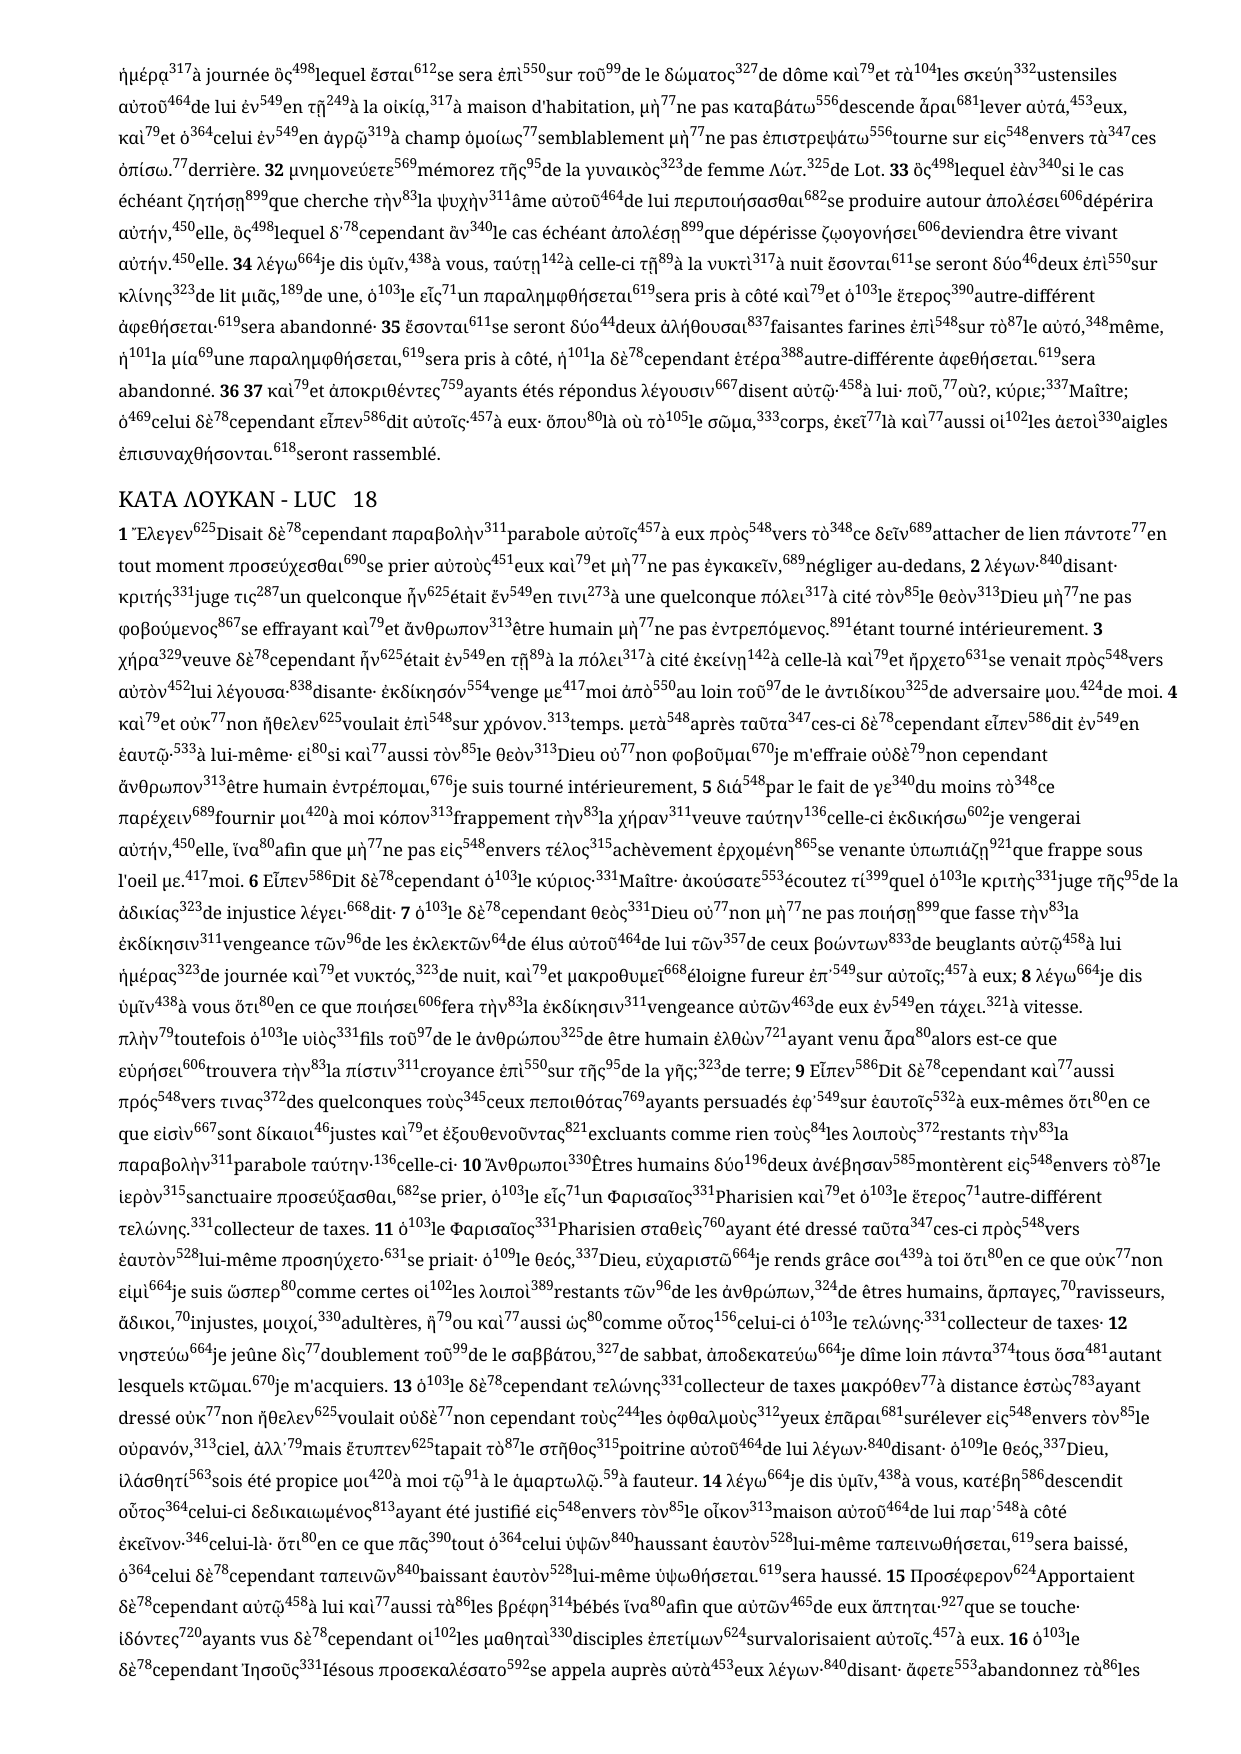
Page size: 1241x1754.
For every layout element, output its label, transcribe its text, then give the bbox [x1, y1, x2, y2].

text ΚΑΤΑ ΛΟΥΚΑΝ - LUC 18 [118, 484, 1181, 514]
text 1 Ἔλεγεν625Disait δὲ78cependant παραβολὴν311parabole αὐτοῖς457à eux πρὸς548vers τὸ348ce δεῖν689attacher de lien πάντοτε77en tout moment προσεύχεσθαι690se prier αὐτοὺς451eux καὶ79et μὴ77ne pas ἐγκακεῖν,689négliger au-dedans, 2 λέγων·840disant· κριτής331juge τις287un quelconque ἦν625était ἔν549en τινι273à une quelconque πόλει317à cité τὸν85le θεὸν313Dieu μὴ77ne pas φοβούμενος867se effrayant καὶ79et ἄνθρωπον313être humain μὴ77ne pas ἐντρεπόμενος.891étant tourné intérieurement. 3 χήρα329veuve δὲ78cependant ἦν625était ἐν549en τῇ89à la πόλει317à cité ἐκείνῃ142à celle-là καὶ79et ἤρχετο631se venait πρὸς548vers αὐτὸν452lui λέγουσα·838disante· ἐκδίκησόν554venge με417moi ἀπὸ550au loin τοῦ97de le ἀντιδίκου325de adversaire μου.424de moi. 4 καὶ79et οὐκ77non ἤθελεν625voulait ἐπὶ548sur χρόνον.313temps. μετὰ548après ταῦτα347ces-ci δὲ78cependant εἶπεν586dit ἐν549en ἑαυτῷ·533à lui-même· εἰ80si καὶ77aussi τὸν85le θεὸν313Dieu οὐ77non φοβοῦμαι670je m'effraie οὐδὲ79non cependant ἄνθρωπον313être humain ἐντρέπομαι,676je suis tourné intérieurement, 5 διά548par le fait de γε340du moins τὸ348ce παρέχειν689fournir μοι420à moi κόπον313frappement τὴν83la χήραν311veuve ταύτην136celle-ci ἐκδικήσω602je vengerai αὐτήν,450elle, ἵνα80afin que μὴ77ne pas εἰς548envers τέλος315achèvement ἐρχομένη865se venante ὑπωπιάζῃ921que frappe sous l'oeil με.417moi. 6 Εἶπεν586Dit δὲ78cependant ὁ103le κύριος·331Maître· ἀκούσατε553écoutez τί399quel ὁ103le κριτὴς331juge τῆς95de la ἀδικίας323de injustice λέγει·668dit· 7 ὁ103le δὲ78cependant θεὸς331Dieu οὐ77non μὴ77ne pas ποιήσῃ899que fasse τὴν83la ἐκδίκησιν311vengeance τῶν96de les ἐκλεκτῶν64de élus αὐτοῦ464de lui τῶν357de ceux βοώντων833de beuglants αὐτῷ458à lui ἡμέρας323de journée καὶ79et νυκτός,323de nuit, καὶ79et μακροθυμεῖ668éloigne fureur ἐπ᾽549sur αὐτοῖς;457à eux; 8 λέγω664je dis ὑμῖν438à vous ὅτι80en ce que ποιήσει606fera τὴν83la ἐκδίκησιν311vengeance αὐτῶν463de eux ἐν549en τάχει.321à vitesse. πλὴν79toutefois ὁ103le υἱὸς331fils τοῦ97de le ἀνθρώπου325de être humain ἐλθὼν721ayant venu ἆρα80alors est-ce que εὑρήσει606trouvera τὴν83la πίστιν311croyance ἐπὶ550sur τῆς95de la γῆς;323de terre; 9 Εἶπεν586Dit δὲ78cependant καὶ77aussi πρός548vers τινας372des quelconques τοὺς345ceux πεποιθότας769ayants persuadés ἐφ᾽549sur ἑαυτοῖς532à eux-mêmes ὅτι80en ce que εἰσὶν667sont δίκαιοι46justes καὶ79et ἐξουθενοῦντας821excluants comme rien τοὺς84les λοιποὺς372restants τὴν83la παραβολὴν311parabole ταύτην·136celle-ci· 10 Ἄνθρωποι330Êtres humains δύο196deux ἀνέβησαν585montèrent εἰς548envers τὸ87le ἱερὸν315sanctuaire προσεύξασθαι,682se prier, ὁ103le εἷς71un Φαρισαῖος331Pharisien καὶ79et ὁ103le ἕτερος71autre-différent τελώνης.331collecteur de taxes. 11 ὁ103le Φαρισαῖος331Pharisien σταθεὶς760ayant été dressé ταῦτα347ces-ci πρὸς548vers ἑαυτὸν528lui-même προσηύχετο·631se priait· ὁ109le θεός,337Dieu, εὐχαριστῶ664je rends grâce σοι439à toi ὅτι80en ce que οὐκ77non εἰμὶ664je suis ὥσπερ80comme certes οἱ102les λοιποὶ389restants τῶν96de les ἀνθρώπων,324de êtres humains, ἅρπαγες,70ravisseurs, ἄδικοι,70injustes, μοιχοί,330adultères, ἢ79ou καὶ77aussi ὡς80comme οὗτος156celui-ci ὁ103le τελώνης·331collecteur de taxes· 12 νηστεύω664je jeûne δὶς77doublement τοῦ99de le σαββάτου,327de sabbat, ἀποδεκατεύω664je dîme loin πάντα374tous ὅσα481autant lesquels κτῶμαι.670je m'acquiers. 13 ὁ103le δὲ78cependant τελώνης331collecteur de taxes μακρόθεν77à distance ἑστὼς783ayant dressé οὐκ77non ἤθελεν625voulait οὐδὲ77non cependant τοὺς244les ὀφθαλμοὺς312yeux ἐπᾶραι681surélever εἰς548envers τὸν85le οὐρανόν,313ciel, ἀλλ᾽79mais ἔτυπτεν625tapait τὸ87le στῆθος315poitrine αὐτοῦ464de lui λέγων·840disant· ὁ109le θεός,337Dieu, ἱλάσθητί563sois été propice μοι420à moi τῷ91à le ἁμαρτωλῷ.59à fauteur. 14 λέγω664je dis ὑμῖν,438à vous, κατέβη586descendit οὗτος364celui-ci δεδικαιωμένος813ayant été justifié εἰς548envers τὸν85le οἶκον313maison αὐτοῦ464de lui παρ᾽548à côté ἐκεῖνον·346celui-là· ὅτι80en ce que πᾶς390tout ὁ364celui ὑψῶν840haussant ἑαυτὸν528lui-même ταπεινωθήσεται,619sera baissé, ὁ364celui δὲ78cependant ταπεινῶν840baissant ἑαυτὸν528lui-même ὑψωθήσεται.619sera haussé. 15 Προσέφερον624Apportaient δὲ78cependant αὐτῷ458à lui καὶ77aussi τὰ86les βρέφη314bébés ἵνα80afin que αὐτῶν465de eux ἅπτηται·927que se touche· ἰδόντες720ayants vus δὲ78cependant οἱ102les μαθηταὶ330disciples ἐπετίμων624survalorisaient αὐτοῖς.457à eux. 16 ὁ103le δὲ78cependant Ἰησοῦς331Iésous προσεκαλέσατο592se appela auprès αὐτὰ453eux λέγων·840disant· ἄφετε553abandonnez τὰ86les παιδία314petits servants ἔρχεσθαι690se venir πρός548vers με417moi καὶ79et μὴ77ne pas κωλύετε569empêchez αὐτά,453eux, τῶν98de les γὰρ79car τοιούτων359de tels ἐστὶν668est ἡ101la βασιλεία329royauté τοῦ97de le θεοῦ.325de Dieu. 17 ἀμὴν304amen λέγω664je dis ὑμῖν,438à vous, ὃς498lequel ἂν340le cas échéant μὴ77ne pas δέξηται905que se accepte τὴν83la βασιλείαν311royauté τοῦ97de le θεοῦ325de Dieu ὡς80comme παιδίον,333petit servant, οὐ77non μὴ77ne pas εἰσέλθῃ899que vienne à l'intérieur εἰς548envers αὐτήν.450elle. 18 Καὶ79Et ἐπηρώτησέν586surinterrogea τις287un quelconque αὐτὸν452lui ἄρχων331chef λέγων·840disant· διδάσκαλε337enseignant ἀγαθέ,27bon, τί399quel ποιήσας721ayant fait ζωὴν311vie αἰώνιον2éternelle κληρονομήσω;602je hériterai; 19 εἶπεν586dit δὲ78cependant αὐτῷ458à lui ὁ103le Ἰησοῦς·331Iésous· τί399quel με417moi λέγεις666tu dis ἀγαθόν;53bon; οὐδεὶς390aucun ἀγαθὸς47bon εἰ551si μὴ77ne pas εἷς197un ὁ103le θεός.331Dieu. 20 τὰς82les ἐντολὰς310commandements οἶδας·640tu as su· μὴ77ne pas μοιχεύσῃς,897que tu adultères, μὴ77ne pas φονεύσῃς,897que tu meurtrisses, μὴ77ne pas κλέψῃς,897que tu voles, μὴ77ne pas ψευδομαρτυρήσῃς,897que tu témoignes faussement, τίμα570valorise τὸν85le πατέρα313père σου442de toi καὶ79et τὴν83la μητέρα.311mère. 21 ὁ469celui δὲ78cependant εἶπεν·586dit· ταῦτα347ces-ci πάντα270tous ἐφύλαξα582je gardiennai ἐκ550hors νεότητος323de jeunesse μου.424de moi. 22 ἀκούσας721ayant écouté δὲ78cependant ὁ103le Ἰησοῦς331Iésous εἶπεν586dit αὐτῷ·458à lui· ἔτι77encore ἕν73un σοι439à toi λείπει·668manque· πάντα374tous ὅσα481autant lesquels ἔχεις666tu as πώλησον554troque καὶ79et διάδος554distribue πτωχοῖς,58à pauvres, καὶ79et ἕξεις604tu auras θησαυρὸν313trésor ἐν549en [τοῖς]90[à les] οὐρανοῖς,318à cieux, καὶ79et δεῦρο77viens ici ἀκολούθει570suis μοι.420à moi. 23 ὁ469celui δὲ78cependant ἀκούσας721ayant écouté ταῦτα347ces-ci περίλυπος47triste autour ἐγενήθη·600fut devenu· ἦν625était γὰρ79car πλούσιος47riche σφόδρα.77véhémentement. 24 Ἰδὼν721Ayant vu δὲ78cependant αὐτὸν452lui ὁ103le Ἰησοῦς331Iésous [περίλυπον4[triste autour γενόμενον]728se ayant devenu] εἶπεν·586dit· πῶς77comment? δυσκόλως77difficilement οἱ363ceux τὰ86les χρήματα314choses de besoins ἔχοντες839ayants εἰς548envers τὴν83la βασιλείαν311royauté τοῦ97de le θεοῦ325de Dieu εἰσπορεύονται·673se vont à l'intérieur· 25 εὐκοπώτερον49plus facile γάρ79car ἐστιν668est κάμηλον313chameau διὰ550par τρήματος327de trou βελόνης323de pointe d'aiguille εἰσελθεῖν681venir à l'intérieur ἢ79ou πλούσιον53riche εἰς548envers τὴν83la βασιλείαν311royauté τοῦ97de le θεοῦ325de Dieu εἰσελθεῖν.681venir à l'intérieur. 26 εἶπαν585dirent δὲ78cependant οἱ468ceux ἀκούσαντες·720ayants écoutés· καὶ79et τίς410quel δύναται674se peut σωθῆναι;683être sauvé; 27 ὁ469celui δὲ78cependant εἶπεν·586dit· τὰ104les ἀδύνατα72impuissants παρὰ549à côté ἀνθρώποις318à êtres humains δυνατὰ48puissants παρὰ549à côté τῷ91à le θεῷ319à Dieu ἐστιν.668est. 28 Εἶπεν586Dit δὲ78cependant ὁ103le Πέτρος·331Pierre· ἰδοὺ306voici ἡμεῖς430nous ἀφέντες720ayants abandonnés τὰ246les ἴδια116en propres ἠκολουθήσαμέν581nous suivîmes σοι.439à toi. 29 ὁ469celui δὲ78cependant εἶπεν586dit αὐτοῖς·457à eux· ἀμὴν304amen λέγω664je dis ὑμῖν438à vous ὅτι80en ce que οὐδείς390aucun ἐστιν668est ὃς498lequel ἀφῆκεν586abandonna οἰκίαν311maison d'habitation ἢ79ou γυναῖκα311femme ἢ79ou ἀδελφοὺς312frères ἢ79ou γονεῖς312parents ἢ79ou τέκνα314enfants ἕνεκεν552à cause τῆς95de la βασιλείας323de royauté τοῦ97de le θεοῦ,325de Dieu, 30 ὃς498lequel οὐχὶ77non pas μὴ77ne pas [ἀπο]λάβῃ899que reçoive πολλαπλασίονα5multipliement ἐν549en τῷ91à le καιρῷ319à moment τούτῳ144à celui-ci καὶ79et ἐν549en τῷ91à le αἰῶνι319à ère τῷ352à celui ἐρχομένῳ855à se venant ζωὴν311vie αἰώνιον.2éternelle. 31 Παραλαβὼν721Ayant pris à côté δὲ78cependant τοὺς84les δώδεκα52douze εἶπεν586dit πρὸς548vers αὐτούς·451eux· ἰδοὺ306voici ἀναβαίνομεν663nous montons εἰς548envers Ἰερουσαλήμ,311Ierousalem, καὶ79et τελεσθήσεται619sera achevé πάντα288tous τὰ365ces γεγραμμένα814ayants étés graphés διὰ550par τῶν96de les προφητῶν324de prophètes τῷ91à le υἱῷ319à fils τοῦ97de le ἀνθρώπου·325de être humain· 32 παραδοθήσεται619sera transmis γὰρ79car τοῖς92à les ἔθνεσιν320à ethnies καὶ79et ἐμπαιχθήσεται619sera enjoué καὶ79et ὑβρισθήσεται619sera brutalisé καὶ79et ἐμπτυσθήσεται619sera craché envers 33 καὶ79et μαστιγώσαντες720ayants fouettés ἀποκτενοῦσιν605tueront catégoriquement αὐτόν,452lui, καὶ79et τῇ89à la ἡμέρᾳ317à journée τῇ89à la τρίτῃ206à troisième ἀναστήσεται.612se redressera. 34 καὶ79et αὐτοὶ468eux οὐδὲν375aucun τούτων359de ces-ci συνῆκαν585comprirent καὶ79et ἦν625était τὸ105le ῥῆμα333oral τοῦτο158ce-ci κεκρυμμένον815ayant été caché ἀπ᾽550au loin αὐτῶν463de eux καὶ79et οὐκ77non ἐγίνωσκον624connaissaient τὰ347ces λεγόμενα.876étants dits. 35 Ἐγένετο592Se devint δὲ78cependant ἐν549en τῷ354à ce ἐγγίζειν689approcher αὐτὸν452lui εἰς548envers Ἰεριχὼ311Iéricho τυφλός71aveugle τις287un quelconque ἐκάθητο631se était assis παρὰ548à côté τὴν83la ὁδὸν311chemin ἐπαιτῶν.840quémandant. 36 ἀκούσας721ayant écouté δὲ78cependant ὄχλου325de foule διαπορευομένου861de se allant à travers ἐπυνθάνετο631se enquérait τί412quel εἴη700que soit τοῦτο.366ce-ci. 37 ἀπήγγειλαν585rapportèrent annonce δὲ78cependant αὐτῷ458à lui ὅτι80en ce que Ἰησοῦς331Iésous ὁ103le Ναζωραῖος331Nazoréen παρέρχεται.674se passe à côté. 38 καὶ79et ἐβόησεν586beugla λέγων·840disant· Ἰησοῦ337Iésous υἱὲ337fils Δαυίδ,325de Dauid, ἐλέησόν554fais miséricorde με.417moi. 39 καὶ79et οἱ363ceux προάγοντες839menants devant ἐπετίμων624survalorisaient αὐτῷ458à lui ἵνα80afin que σιγήσῃ,899que garde le silence, αὐτὸς469lui δὲ78cependant πολλῷ380à nombreux μᾶλλον77davantage ἔκραζεν·625croassait· υἱὲ337fils Δαυίδ,325de Dauid, ἐλέησόν554fais miséricorde με.417moi. 40 σταθεὶς760ayant été dressé δὲ78cependant ὁ103le Ἰησοῦς331Iésous ἐκέλευσεν586ordonna αὐτὸν452lui ἀχθῆναι683être conduit πρὸς548vers αὐτόν.452lui. ἐγγίσαντος716de ayant approché δὲ78cependant αὐτοῦ464de lui ἐπηρώτησεν586surinterrogea αὐτόν·452lui· 41 τί399quel σοι439à toi θέλεις666tu veux ποιήσω;895que je fasse; ὁ469celui δὲ78cependant εἶπεν·586dit· κύριε,337Maître, ἵνα80afin que ἀναβλέψω.895que je regarde de bas en haut. 42 καὶ79et ὁ103le Ἰησοῦς331Iésous εἶπεν586dit αὐτῷ·458à lui· ἀνάβλεψον·554regarde de bas en haut· ἡ101la πίστις329croyance σου442de toi σέσωκέν642a sauvé σε.437toi. 43 καὶ79et παραχρῆμα77instantanément ἀνέβλεψεν586regarda de bas en haut καὶ79et ἠκολούθει625suivait αὐτῷ458à lui δοξάζων840glorifiant τὸν85le θεόν.313Dieu. καὶ79et πᾶς287tout ὁ103le λαὸς331peuple ἰδὼν721ayant vu ἔδωκεν586donna αἶνον313louange τῷ91à le θεῷ.319à Dieu. [118, 518, 1181, 1682]
text 1 Εἶπεν586Dit δὲ78cependant πρὸς548vers τοὺς84les μαθητὰς312disciples αὐτοῦ·464de lui· ἀνένδεκτόν49inacceptable ἐστιν668est τοῦ360de ce τὰ86les σκάνδαλα314scandales μὴ77ne pas ἐλθεῖν,681venir, πλὴν79toutefois οὐαὶ304Ouai δι᾽550par οὗ492de lequel ἔρχεται·674se vient· 2 λυσιτελεῖ668est avantageux finalement αὐτῷ458à lui εἰ80si λίθος331pierre μυλικὸς22meulière περίκειται674se couche autour περὶ548autour τὸν85le τράχηλον313cou αὐτοῦ464de lui καὶ79et ἔρριπται654a été flanqué εἰς548envers τὴν83la θάλασσαν311mer ἢ79ou ἵνα80afin que σκανδαλίσῃ899que scandalise τῶν96de les μικρῶν64de petits τούτων149de ceux-ci ἕνα.53un. 3 προσέχετε569attenez ἑαυτοῖς.519à vous-mêmes. Ἐὰν80Si le cas échéant ἁμάρτῃ899que faute ὁ103le ἀδελφός331frère σου442de toi ἐπιτίμησον554survalorise αὐτῷ,458à lui, καὶ79et ἐὰν80si le cas échéant μετανοήσῃ899que transintellige ἄφες554abandonne αὐτῷ.458à lui. 4 καὶ79et ἐὰν80si le cas échéant ἑπτάκις77sept fois τῆς95de la ἡμέρας323de journée ἁμαρτήσῃ899que faute εἰς548envers σὲ437toi καὶ79et ἑπτάκις77sept fois ἐπιστρέψῃ899que tourne sur πρὸς548vers σὲ437toi λέγων·840disant· μετανοῶ,664je transintellige, ἀφήσεις604tu abandonneras αὐτῷ.458à lui. 5 Καὶ79Et εἶπαν585dirent οἱ102les ἀπόστολοι330envoyés τῷ91à le κυρίῳ·319à Maître· πρόσθες554appose ἡμῖν419à nous πίστιν.311croyance. 6 εἶπεν586dit δὲ78cependant ὁ103le κύριος·331Maître· εἰ80si ἔχετε665vous avez πίστιν311croyance ὡς80comme κόκκον313grain σινάπεως,327de sinapis, ἐλέγετε622vous disiez ἂν340le cas échéant τῇ89à la συκαμίνῳ317à sycamine [ταύτῃ]·142[à celle-ci]· ἐκριζώθητι563sois déraciné καὶ79et φυτεύθητι563sois planté ἐν549en τῇ89à la θαλάσσῃ·317à mer· καὶ79et ὑπήκουσεν586écouta en soumission ἂν340le cas échéant ὑμῖν.438à vous. 7 Τίς410Quel δὲ78cependant ἐξ550hors ὑμῶν441de vous δοῦλον313mâle esclave ἔχων840ayant ἀροτριῶντα822labourant en araire ἢ79ou ποιμαίνοντα,822bergeant, ὃς498lequel εἰσελθόντι713à ayant venu à l'intérieur ἐκ550hors τοῦ97de le ἀγροῦ325de champ ἐρεῖ606dira αὐτῷ·458à lui· εὐθέως77directement παρελθὼν721ayant passé à côté ἀνάπεσε,554tombe de bas en haut, 8 ἀλλ᾽79mais οὐχὶ340non pas ἐρεῖ606dira αὐτῷ·458à lui· ἑτοίμασον554prépare τί399quel δειπνήσω895que je dîne καὶ79et περιζωσάμενος740se ayant ceint autour διακόνει570sers μοι420à moi ἕως80jusqu'à ce que φάγω895que je mange καὶ79et πίω,895que je boive, καὶ79et μετὰ548après ταῦτα347ces-ci φάγεσαι610tu te mangeras καὶ79et πίεσαι610tu te boiras σύ;448toi; 9 μὴ340ne pas ἔχει668a χάριν311grâce τῷ91à le δούλῳ319à mâle esclave ὅτι80en ce que ἐποίησεν586fit τὰ347ces διαταχθέντα;745ayants étés ordonnés au-travers; 10 οὕτως77ainsi καὶ77aussi ὑμεῖς,447vous, ὅταν80lorsque le cas échéant ποιήσητε896que vous fassiez πάντα374tous τὰ347ces διαταχθέντα745ayants étés ordonnés au-travers ὑμῖν,438à vous, λέγετε569dites ὅτι80en ce que δοῦλοι330mâles esclaves ἀχρεῖοί21sans nécessités ἐσμεν,663nous sommes, ὃ482lequel ὠφείλομεν620nous devions ποιῆσαι681faire πεποιήκαμεν.637nous avons fait. 11 Καὶ79Et ἐγένετο592se devint ἐν549en τῷ354à ce πορεύεσθαι690se aller εἰς548envers Ἰερουσαλὴμ311Ierousalem καὶ79et αὐτὸς469lui διήρχετο631se passait à travers διὰ548par le fait de μέσον55au milieu Σαμαρείας323de Samareia καὶ79et Γαλιλαίας.323de Galilée. 12 Καὶ79Et εἰσερχομένου861de se venant à l'intérieur αὐτοῦ464de lui εἴς548envers τινα267une quelconque κώμην311village ἀπήντησαν585vinrent de loin à la rencontre [αὐτῷ]458[à lui] δέκα196dix λεπροὶ21lépreux ἄνδρες,330hommes, οἳ497lesquels ἔστησαν585dressèrent πόρρωθεν77loin en avant 13 καὶ79et αὐτοὶ468eux ἦραν585levèrent φωνὴν311voix λέγοντες·839disants· Ἰησοῦ337Iésous ἐπιστάτα,337Supérieur, ἐλέησον554fais miséricorde ἡμᾶς.416nous. 14 καὶ79et ἰδὼν721ayant vu εἶπεν586dit αὐτοῖς·457à eux· πορευθέντες759ayants étés allés ἐπιδείξατε553montrez sûrement ἑαυτοὺς515vous-mêmes τοῖς90à les ἱερεῦσιν.318à sacrificateurs. καὶ79et ἐγένετο592se devint ἐν549en τῷ354à ce ὑπάγειν689diriger en arrière αὐτοὺς451eux ἐκαθαρίσθησαν.599furent purifié. 15 Εἷς71Un δὲ78cependant ἐξ550hors αὐτῶν,463de eux, ἰδὼν721ayant vu ὅτι80en ce que ἰάθη,600fut guéri, ὑπέστρεψεν586retourna en arrière μετὰ550avec φωνῆς323de voix μεγάλης14de grande δοξάζων840glorifiant τὸν85le θεόν,313Dieu, 16 καὶ79et ἔπεσεν586tomba ἐπὶ548sur πρόσωπον315face παρὰ548à côté τοὺς84les πόδας312pieds αὐτοῦ464de lui εὐχαριστῶν840rendant grâce αὐτῷ·458à lui· καὶ79et αὐτὸς469lui ἦν625était Σαμαρίτης.331Samaritain. 17 ἀποκριθεὶς760ayant été répondu δὲ78cependant ὁ103le Ἰησοῦς331Iésous εἶπεν·586dit· οὐχὶ340non pas οἱ102les δέκα70dix ἐκαθαρίσθησαν;599furent purifié; οἱ102les δὲ78cependant ἐννέα70neuf ποῦ;77où?; 18 οὐχ77non εὑρέθησαν599furent trouvé ὑποστρέψαντες720ayants retournés en arrière δοῦναι681donner δόξαν311gloire τῷ91à le θεῷ319à Dieu εἰ551si μὴ77ne pas ὁ103le ἀλλογενὴς71allogène οὗτος;156celui-ci; 19 καὶ79et εἶπεν586dit αὐτῷ·458à lui· ἀναστὰς721ayant redressé πορεύου·574te va· ἡ101la πίστις329croyance σου442de toi σέσωκέν642a sauvé σε.437toi. 20 Ἐπερωτηθεὶς760Ayant été surinterrogé δὲ78cependant ὑπὸ550sous τῶν96de les Φαρισαίων324de Pharisiens πότε77quand ἔρχεται674se vient ἡ101la βασιλεία329royauté τοῦ97de le θεοῦ325de Dieu ἀπεκρίθη600fut répondu αὐτοῖς457à eux καὶ79et εἶπεν·586dit· οὐκ77non ἔρχεται674se vient ἡ101la βασιλεία329royauté τοῦ97de le θεοῦ325de Dieu μετὰ550avec παρατηρήσεως,323de action d’épier, 21 οὐδὲ79non cependant ἐροῦσιν·605diront· ἰδοὺ306voici ὧδε77ici ἤ·79ou· ἐκεῖ,77là, ἰδοὺ306voici γὰρ79car ἡ101la βασιλεία329royauté τοῦ97de le θεοῦ325de Dieu ἐντὸς552intérieurement ὑμῶν441de vous ἐστιν.668est. 22 Εἶπεν586Dit δὲ78cependant πρὸς548vers τοὺς84les μαθητάς·312disciples· ἐλεύσονται611se viendront ἡμέραι328journées ὅτε77lorsque ἐπιθυμήσετε603vous désirerez en fureur μίαν51une τῶν94de les ἡμερῶν322de journées τοῦ97de le υἱοῦ325de fils τοῦ97de le ἀνθρώπου325de être humain ἰδεῖν681voir καὶ79et οὐκ77non ὄψεσθε.609vous vous verrez. 23 καὶ79et ἐροῦσιν605diront ὑμῖν·438à vous· ἰδοὺ306voici ἐκεῖ,77là, [ἤ·]79[ou·] ἰδοὺ306voici ὧδε·77ici· μὴ77ne pas ἀπέλθητε896que vous éloigniez μηδὲ79ni cependant διώξητε.896que vous poursuiviez. 24 ὥσπερ80comme certes γὰρ79car ἡ101la ἀστραπὴ329éclair ἀστράπτουσα838éclairante ἐκ550hors τῆς356de celle ὑπὸ548sous τὸν85le οὐρανὸν313ciel εἰς548envers τὴν344celle ὑπ᾽548sous οὐρανὸν313ciel λάμπει,668brille, οὕτως77ainsi ἔσται612se sera ὁ103le υἱὸς331fils τοῦ97de le ἀνθρώπου325de être humain [ἐν549[en τῇ89à la ἡμέρᾳ317à journée αὐτοῦ].464de lui]. 25 πρῶτον77premièrement δὲ78cependant δεῖ668attache de lien αὐτὸν452lui πολλὰ374nombreux παθεῖν681souffrir καὶ79et ἀποδοκιμασθῆναι683être éprouvé en rejet ἀπὸ550au loin τῆς95de la γενεᾶς323de génération ταύτης.148de celle-ci. 26 καὶ79et καθὼς77de haut en bas comme ἐγένετο592se devint ἐν549en ταῖς88à les ἡμέραις316à journées Νῶε,325de Noé, οὕτως77ainsi ἔσται612se sera καὶ77aussi ἐν549en ταῖς88à les ἡμέραις316à journées τοῦ97de le υἱοῦ325de fils τοῦ97de le ἀνθρώπου·325de être humain· 27 ἤσθιον,624mangeaient, ἔπινον,624buvaient, ἐγάμουν,624mariaient, ἐγαμίζοντο,635étaient donné en mariage, ἄχρι552jusqu'à l'extrémité ἧς148de laquelle ἡμέρας323de journée εἰσῆλθεν586vint à l'intérieur Νῶε331Noé εἰς548envers τὴν83la κιβωτὸν311arche καὶ79et ἦλθεν586vint ὁ103le κατακλυσμὸς331cataclysme καὶ79et ἀπώλεσεν586dépérit πάντας.372tous. 28 Ὁμοίως77Semblablement καθὼς77de haut en bas comme ἐγένετο592se devint ἐν549en ταῖς88à les ἡμέραις316à journées Λώτ·325de Lot· ἤσθιον,624mangeaient, ἔπινον,624buvaient, ἠγόραζον,624achetaient à l'agora, ἐπώλουν,624troquaient, ἐφύτευον,624plantaient, ᾠκοδόμουν·624édifiaient en maison· 29 ᾗ484à laquelle δὲ78cependant ἡμέρᾳ317à journée ἐξῆλθεν586sortit Λὼτ331Lot ἀπὸ550au loin Σοδόμων,326de Sodomas, ἔβρεξεν586plut πῦρ315feu καὶ79et θεῖον315soufre ἀπ᾽550au loin οὐρανοῦ325de ciel καὶ79et ἀπώλεσεν586dépérit πάντας.372tous. 30 κατὰ548selon ταὐτὰ77ainsi même ἔσται612se sera ᾗ484à laquelle ἡμέρᾳ317à journée ὁ103le υἱὸς331fils τοῦ97de le ἀνθρώπου325de être humain ἀποκαλύπτεται.680est découvert. 31 ἐν549en ἐκείνῃ142à celle-là τῇ89à la ἡμέρᾳ317à journée ὃς498lequel ἔσται612se sera ἐπὶ550sur τοῦ99de le δώματος327de dôme καὶ79et τὰ104les σκεύη332ustensiles αὐτοῦ464de lui ἐν549en τῇ249à la οἰκίᾳ,317à maison d'habitation, μὴ77ne pas καταβάτω556descende ἆραι681lever αὐτά,453eux, καὶ79et ὁ364celui ἐν549en ἀγρῷ319à champ ὁμοίως77semblablement μὴ77ne pas ἐπιστρεψάτω556tourne sur εἰς548envers τὰ347ces ὀπίσω.77derrière. 32 μνημονεύετε569mémorez τῆς95de la γυναικὸς323de femme Λώτ.325de Lot. 33 ὃς498lequel ἐὰν340si le cas échéant ζητήσῃ899que cherche τὴν83la ψυχὴν311âme αὐτοῦ464de lui περιποιήσασθαι682se produire autour ἀπολέσει606dépérira αὐτήν,450elle, ὃς498lequel δ᾽78cependant ἂν340le cas échéant ἀπολέσῃ899que dépérisse ζῳογονήσει606deviendra être vivant αὐτήν.450elle. 34 λέγω664je dis ὑμῖν,438à vous, ταύτῃ142à celle-ci τῇ89à la νυκτὶ317à nuit ἔσονται611se seront δύο46deux ἐπὶ550sur κλίνης323de lit μιᾶς,189de une, ὁ103le εἷς71un παραλημφθήσεται619sera pris à côté καὶ79et ὁ103le ἕτερος390autre-différent ἀφεθήσεται·619sera abandonné· 35 ἔσονται611se seront δύο44deux ἀλήθουσαι837faisantes farines ἐπὶ548sur τὸ87le αὐτό,348même, ἡ101la μία69une παραλημφθήσεται,619sera pris à côté, ἡ101la δὲ78cependant ἑτέρα388autre-différente ἀφεθήσεται.619sera abandonné. 36 37 καὶ79et ἀποκριθέντες759ayants étés répondus λέγουσιν667disent αὐτῷ·458à lui· ποῦ,77où?, κύριε;337Maître; ὁ469celui δὲ78cependant εἶπεν586dit αὐτοῖς·457à eux· ὅπου80là où τὸ105le σῶμα,333corps, ἐκεῖ77là καὶ77aussi οἱ102les ἀετοὶ330aigles ἐπισυναχθήσονται.618seront rassemblé. [118, 59, 1181, 465]
